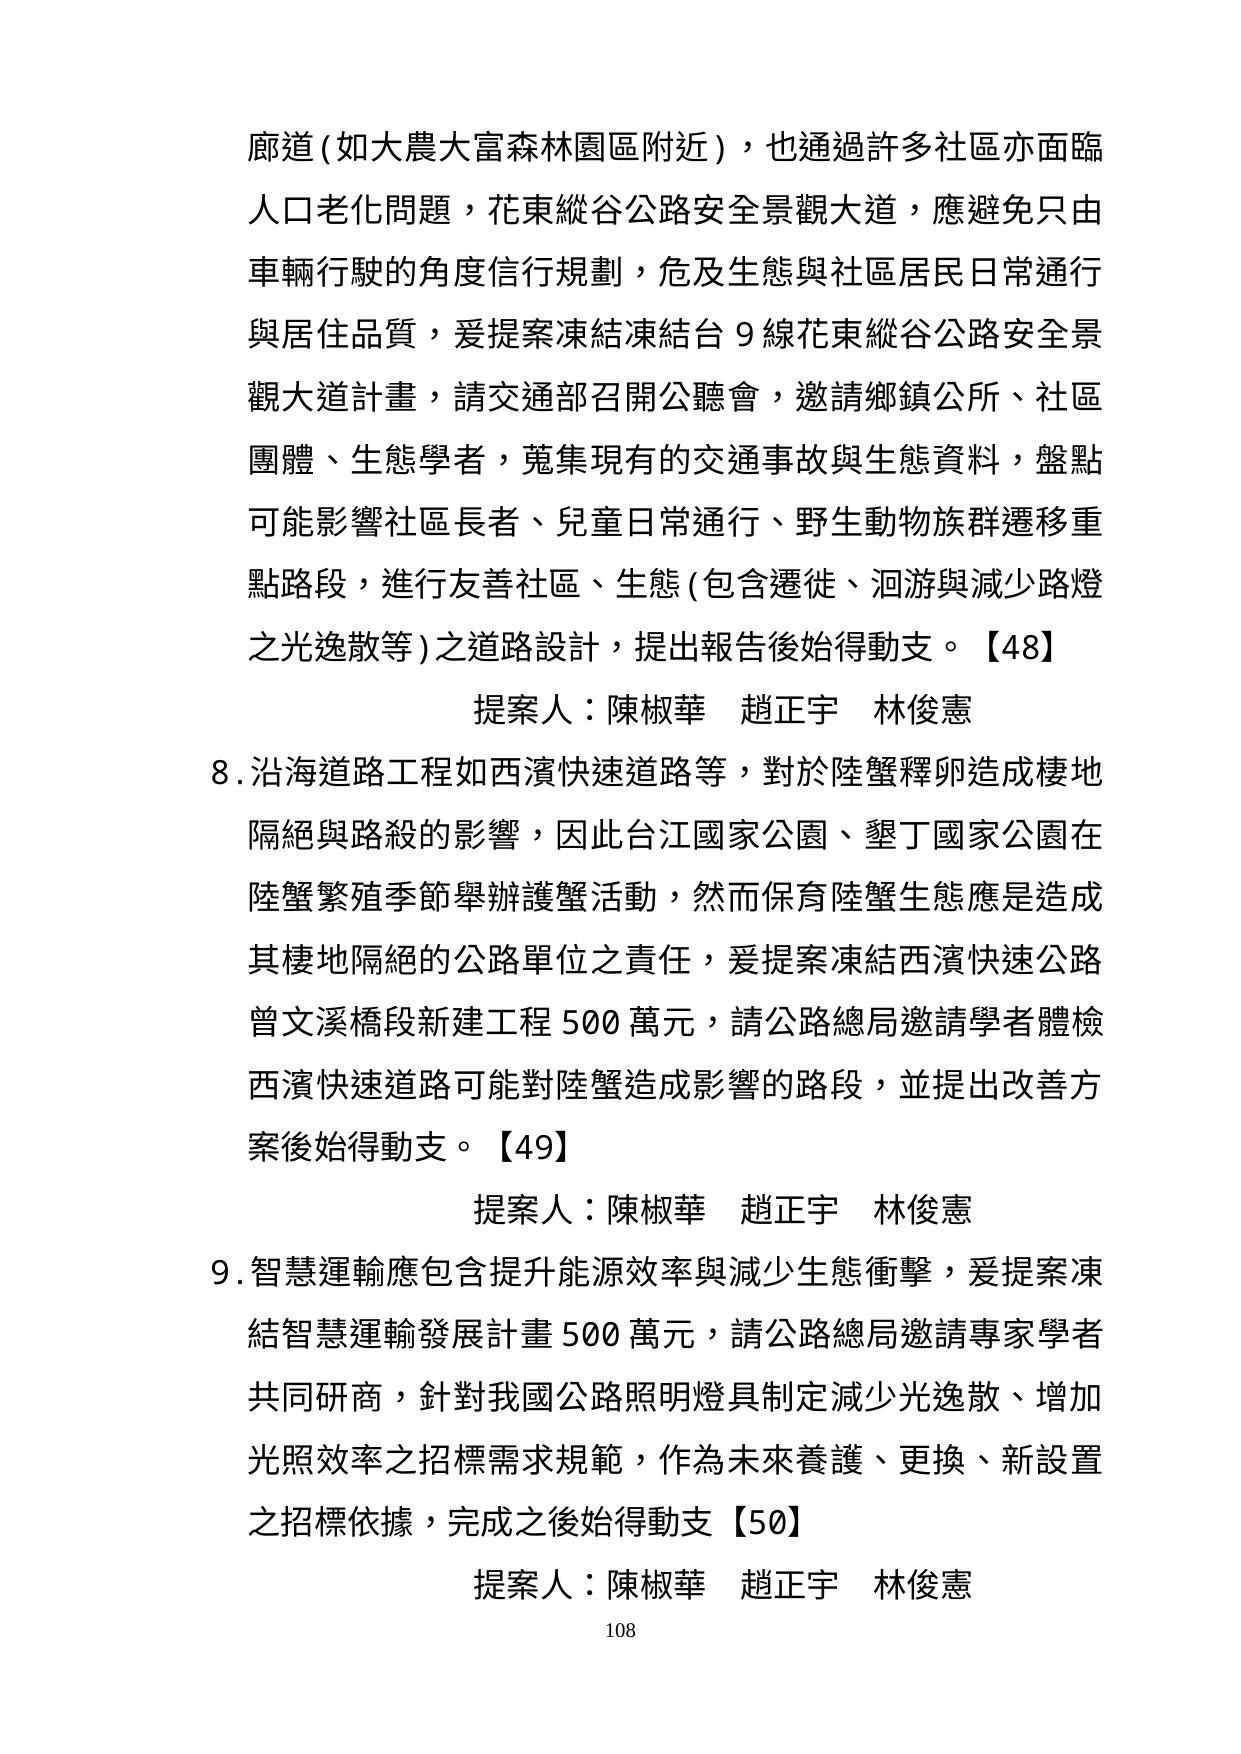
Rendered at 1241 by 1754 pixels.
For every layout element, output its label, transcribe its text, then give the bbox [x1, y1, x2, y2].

list 沿海道路工程如西濱快速道路等，對於陸蟹釋卵造成棲地隔絕與路殺的影響，因此台江國家公園、墾丁國家公園在陸蟹繁殖季節舉辦護蟹活動，然而保育陸蟹生態應是造成其棲地隔絕的公路單位之責任，爰提案凍結西濱快速公路曾文溪橋段新建工程500萬元，請公路總局邀請學者體檢西濱快速道路可能對陸蟹造成影響的路段，並提出改善方案後始得動支。【49】 [210, 728, 1104, 1166]
text 提案人：陳椒華 趙正宇 林俊憲 [473, 1166, 1117, 1228]
list 智慧運輸應包含提升能源效率與減少生態衝擊，爰提案凍結智慧運輸發展計畫500萬元，請公路總局邀請專家學者共同研商，針對我國公路照明燈具制定減少光逸散、增加光照效率之招標需求規範，作為未來養護、更換、新設置之招標依據，完成之後始得動支【50】 [210, 1228, 1104, 1541]
text 提案人：陳椒華 趙正宇 林俊憲 [473, 666, 1117, 728]
list 廊道(如大農大富森林園區附近)，也通過許多社區亦面臨人口老化問題，花東縱谷公路安全景觀大道，應避免只由車輛行駛的角度信行規劃，危及生態與社區居民日常通行與居住品質，爰提案凍結凍結台9線花東縱谷公路安全景觀大道計畫，請交通部召開公聽會，邀請鄉鎮公所、社區團體、生態學者，蒐集現有的交通事故與生態資料，盤點可能影響社區長者、兒童日常通行、野生動物族群遷移重點路段，進行友善社區、生態(包含遷徙、洄游與減少路燈之光逸散等)之道路設計，提出報告後始得動支。【48】 [210, 103, 1104, 666]
text 提案人：陳椒華 趙正宇 林俊憲 [473, 1541, 1117, 1603]
